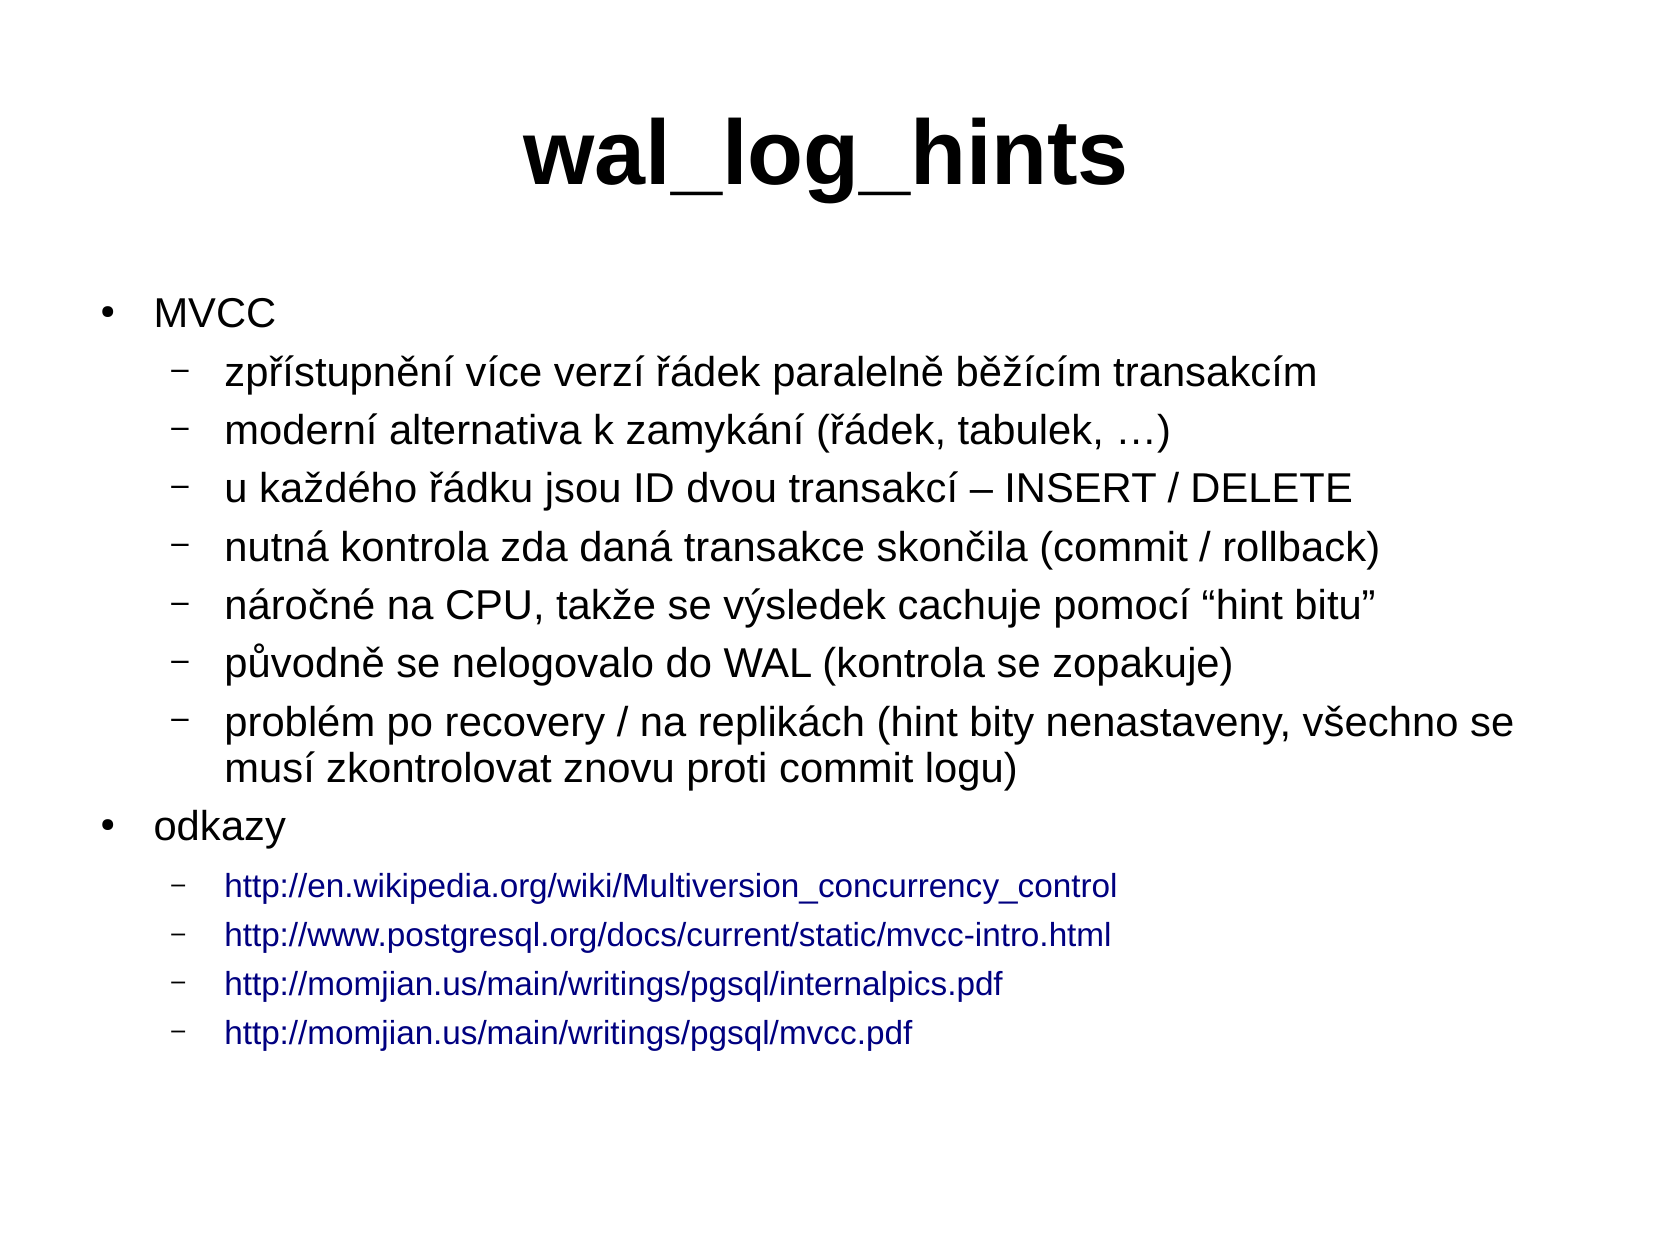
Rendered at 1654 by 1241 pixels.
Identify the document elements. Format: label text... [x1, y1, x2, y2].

list MVCC zpřístupnění více verzí řádek paralelně běžícím transakcím moderní alternativa k zamykání (řádek, tabulek, …) u každého řádku jsou ID dvou transakcí – INSERT / DELETE nutná kontrola zda daná transakce skončila (commit / rollback) náročné na CPU, takže se výsledek cachuje pomocí “hint bitu” původně se nelogovalo do WAL (kontrola se zopakuje) problém po recovery / na replikách (hint bity nenastaveny, všechno se musí zkontrolovat znovu proti commit logu) odkazy http://en.wikipedia.org/wiki/Multiversion_concurrency_control http://www.postgresql.org/docs/current/static/mvcc-intro.html http://momjian.us/main/writings/pgsql/internalpics.pdf http://momjian.us/main/writings/pgsql/mvcc.pdf [82, 290, 1538, 1111]
title wal_log_hints [82, 49, 1571, 257]
